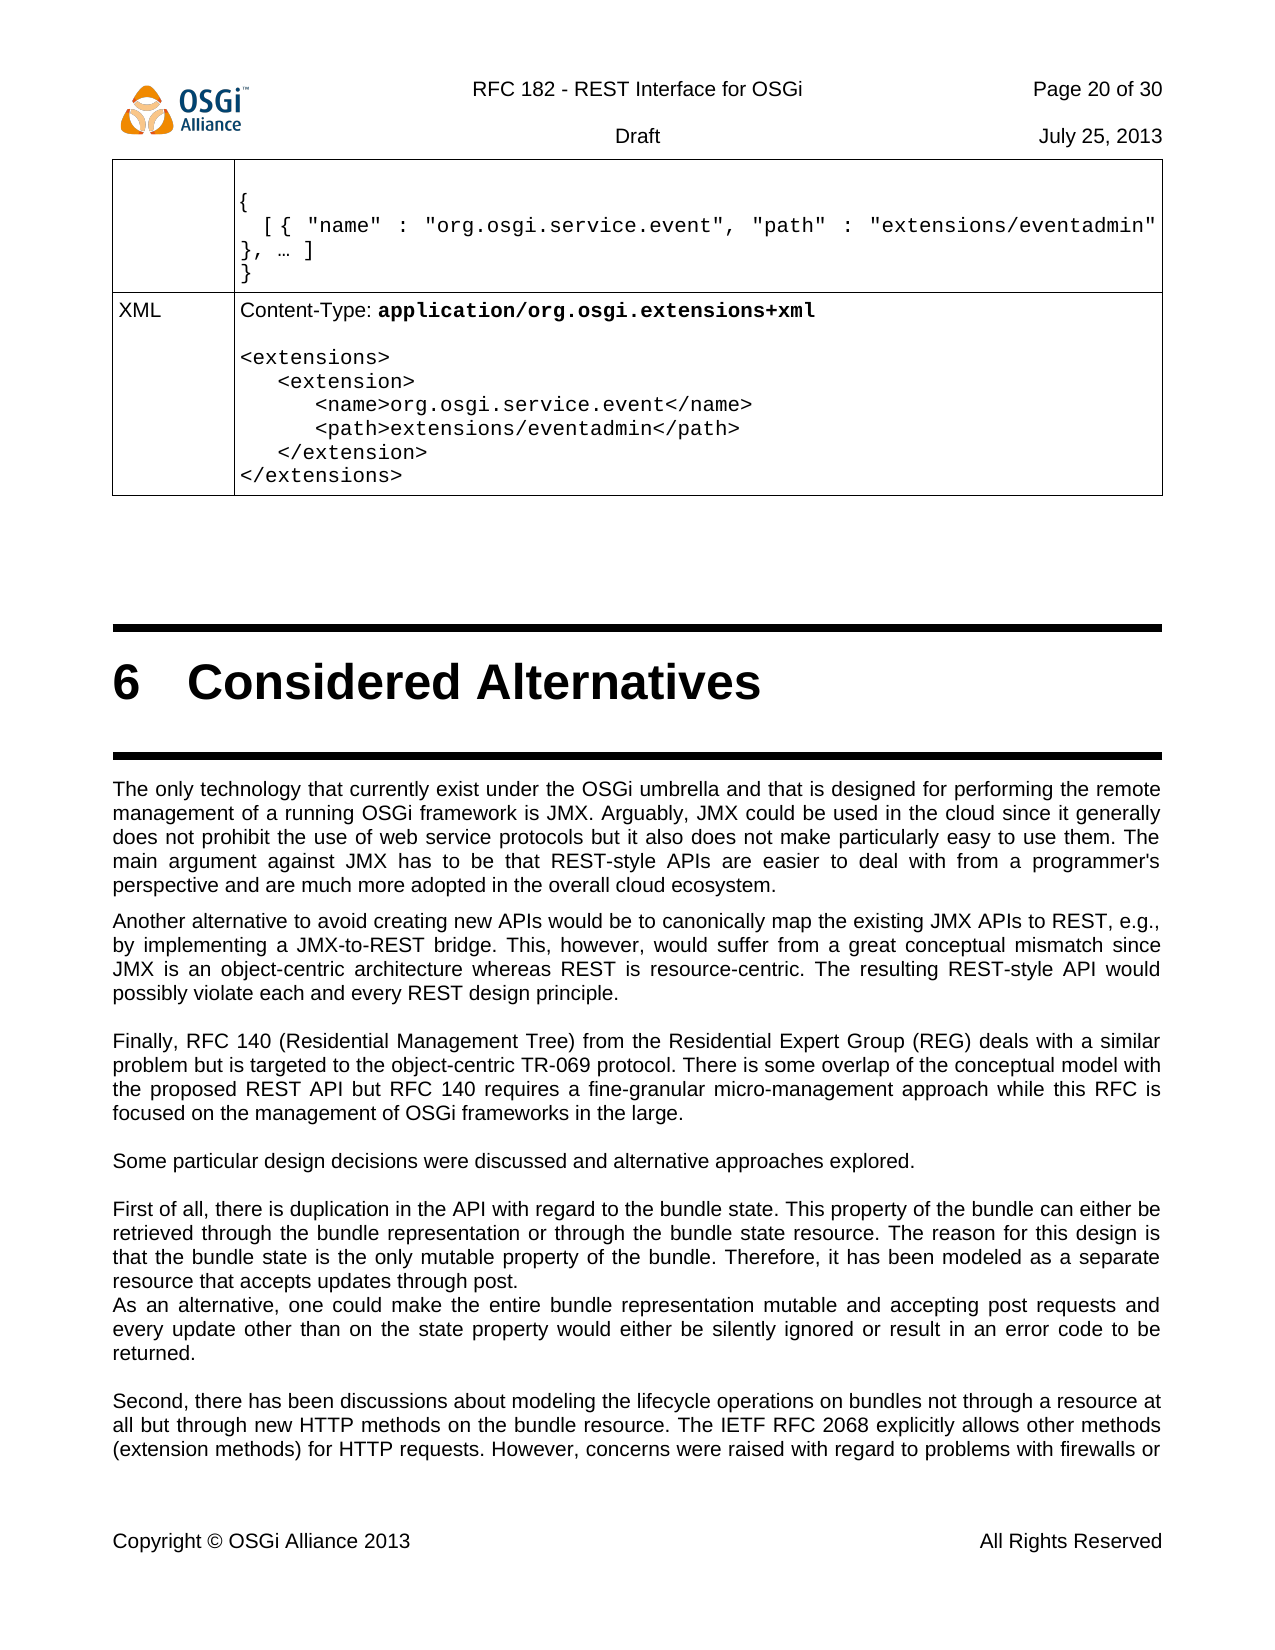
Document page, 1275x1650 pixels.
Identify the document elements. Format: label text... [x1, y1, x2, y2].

subtitle Considered Alternatives [112, 625, 1162, 760]
table_cell Content-Type: application/org.osgi.extensions+xml <extensions> <extension> <name>org.osgi.service.event</name> <path>extensions/eventadmin</path> </extension> </extensions> [235, 293, 1162, 495]
text First of all, there is duplication in the API with regard to the bundle state. This property of the bundle can either be retrieved through the bundle representation or through the bundle state resource. The reason for this design is that the bundle state is the only mutable property of the bundle. Therefore, it has been modeled as a separate resource that accepts updates through post. [112, 1197, 1162, 1293]
text Second, there has been discussions about modeling the lifecycle operations on bundles not through a resource at all but through new HTTP methods on the bundle resource. The IETF RFC 2068 explicitly allows other methods (extension methods) for HTTP requests. However, concerns were raised with regard to problems with firewalls or [112, 1388, 1162, 1460]
text The only technology that currently exist under the OSGi umbrella and that is designed for performing the remote management of a running OSGi framework is JMX. Arguably, JMX could be used in the cloud since it generally does not prohibit the use of web service protocols but it also does not make particularly easy to use them. The main argument against JMX has to be that REST-style APIs are easier to deal with from a programmer's perspective and are much more adopted in the overall cloud ecosystem. [112, 777, 1162, 897]
text Another alternative to avoid creating new APIs would be to canonically map the existing JMX APIs to REST, e.g., by implementing a JMX-to-REST bridge. This, however, would suffer from a great conceptual mismatch since JMX is an object-centric architecture whereas REST is resource-centric. The resulting REST-style API would possibly violate each and every REST design principle. [112, 909, 1162, 1005]
text Finally, RFC 140 (Residential Management Tree) from the Residential Expert Group (REG) deals with a similar problem but is targeted to the object-centric TR-069 protocol. There is some overlap of the conceptual model with the proposed REST API but RFC 140 requires a fine-granular micro-management approach while this RFC is focused on the management of OSGi frameworks in the large. [112, 1029, 1162, 1125]
table_header { [ { "name" : "org.osgi.service.event", "path" : "extensions/eventadmin" }, … ] } [235, 160, 1162, 292]
text As an alternative, one could make the entire bundle representation mutable and accepting post requests and every update other than on the state property would either be silently ignored or result in an error code to be returned. [112, 1293, 1162, 1364]
picture [113, 78, 257, 142]
table_header [113, 160, 234, 292]
table_cell XML [113, 293, 234, 495]
text Some particular design decisions were discussed and alternative approaches explored. [112, 1149, 1162, 1173]
